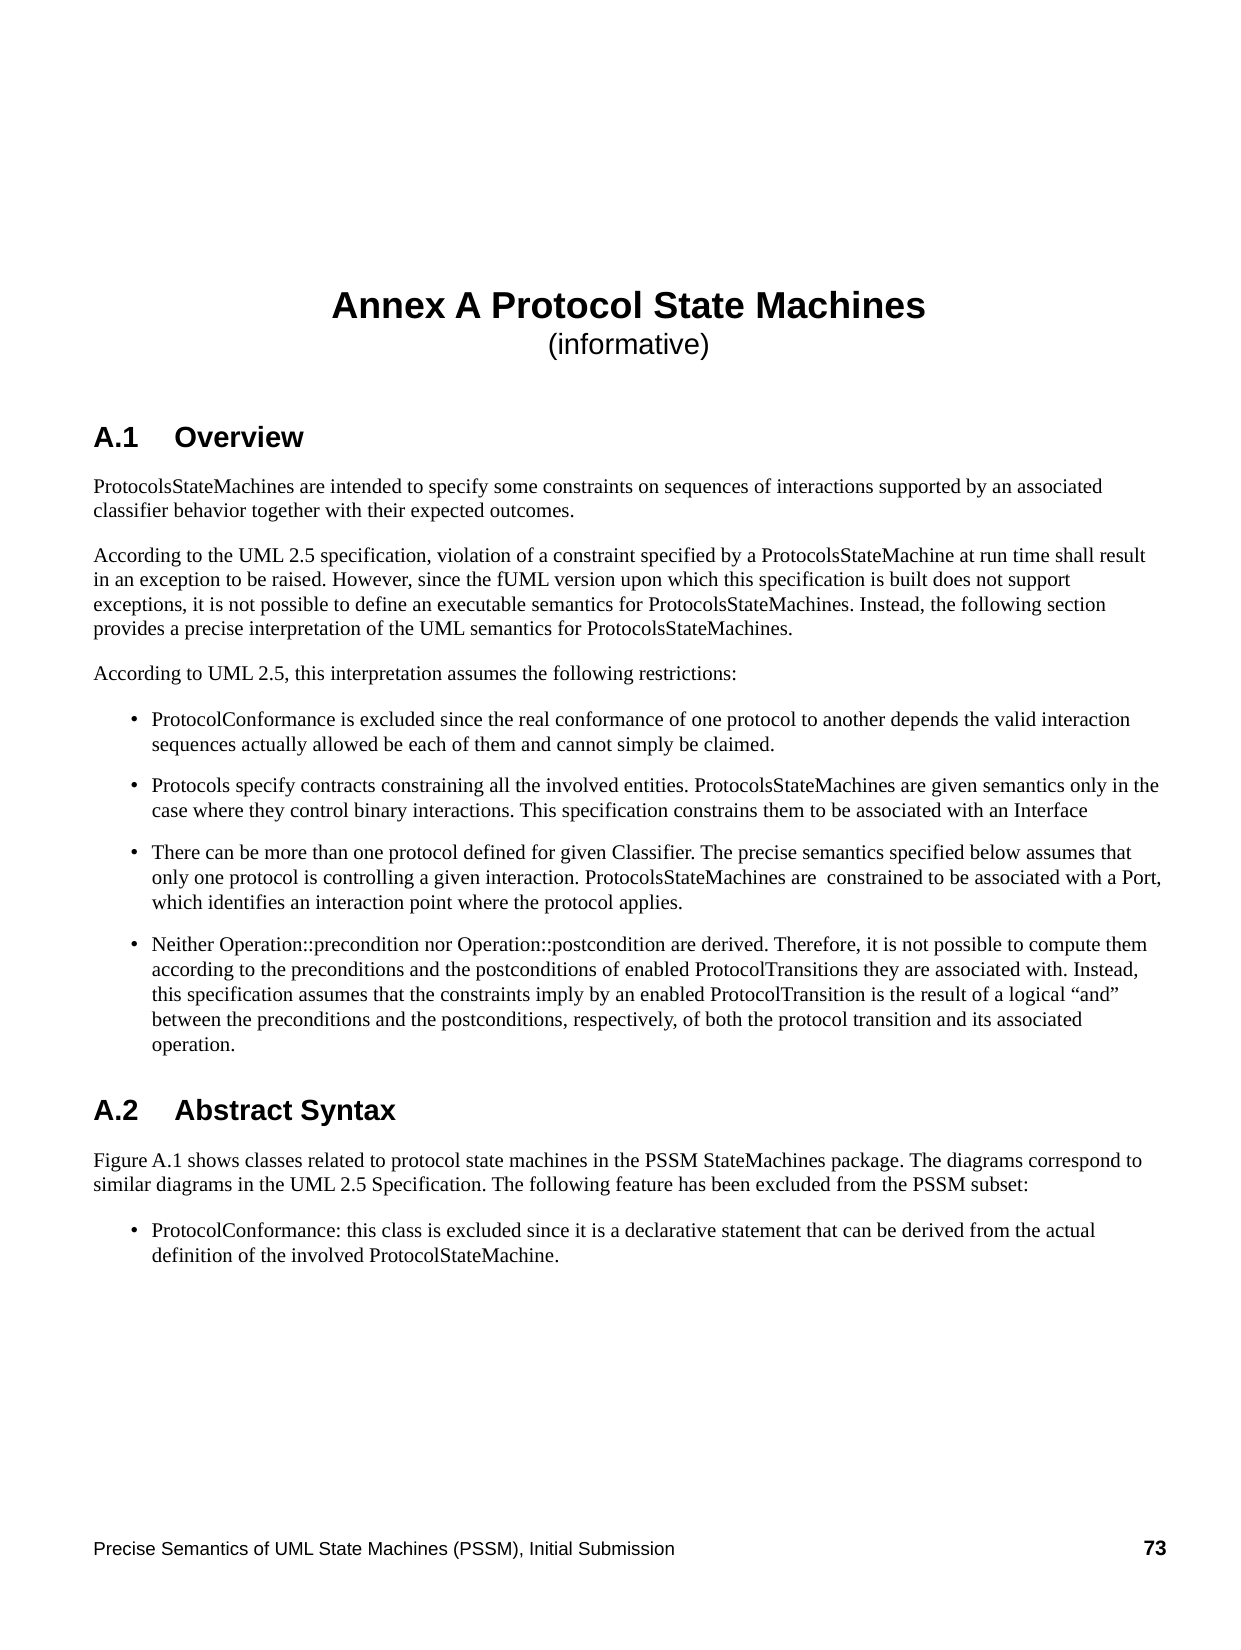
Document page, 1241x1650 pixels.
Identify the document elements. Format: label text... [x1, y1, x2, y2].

list ProtocolConformance is excluded since the real conformance of one protocol to another depends the valid interaction sequences actually allowed be each of them and cannot simply be claimed. [131, 706, 1164, 756]
text According to the UML 2.5 specification, violation of a constraint specified by a ProtocolsStateMachine at run time shall result in an exception to be raised. However, since the fUML version upon which this specification is built does not support exceptions, it is not possible to define an executable semantics for ProtocolsStateMachines. Instead, the following section provides a precise interpretation of the UML semantics for ProtocolsStateMachines. [93, 543, 1164, 639]
text Figure A.1 shows classes related to protocol state machines in the PSSM StateMachines package. The diagrams correspond to similar diagrams in the UML 2.5 Specification. The following feature has been excluded from the PSSM subset: [93, 1148, 1164, 1196]
subtitle Overview [93, 418, 1164, 453]
list ProtocolConformance: this class is excluded since it is a declarative statement that can be derived from the actual definition of the involved ProtocolStateMachine. [131, 1217, 1164, 1267]
list Protocols specify contracts constraining all the involved entities. ProtocolsStateMachines are given semantics only in the case where they control binary interactions. This specification constrains them to be associated with an Interface [131, 772, 1164, 822]
list There can be more than one protocol defined for given Classifier. The precise semantics specified below assumes that only one protocol is controlling a given interaction. ProtocolsStateMachines are constrained to be associated with a Port, which identifies an interaction point where the protocol applies. [131, 839, 1164, 914]
list Neither Operation::precondition nor Operation::postcondition are derived. Therefore, it is not possible to compute them according to the preconditions and the postconditions of enabled ProtocolTransitions they are associated with. Instead, this specification assumes that the constraints imply by an enabled ProtocolTransition is the result of a logical “and” between the preconditions and the postconditions, respectively, of both the protocol transition and its associated operation. [131, 931, 1164, 1056]
text (informative) [93, 327, 1164, 360]
subtitle Abstract Syntax [93, 1091, 1164, 1127]
text ProtocolsStateMachines are intended to specify some constraints on sequences of interactions supported by an associated classifier behavior together with their expected outcomes. [93, 474, 1164, 522]
subtitle Protocol State Machines [93, 283, 1164, 327]
text According to UML 2.5, this interpretation assumes the following restrictions: [93, 661, 1164, 685]
